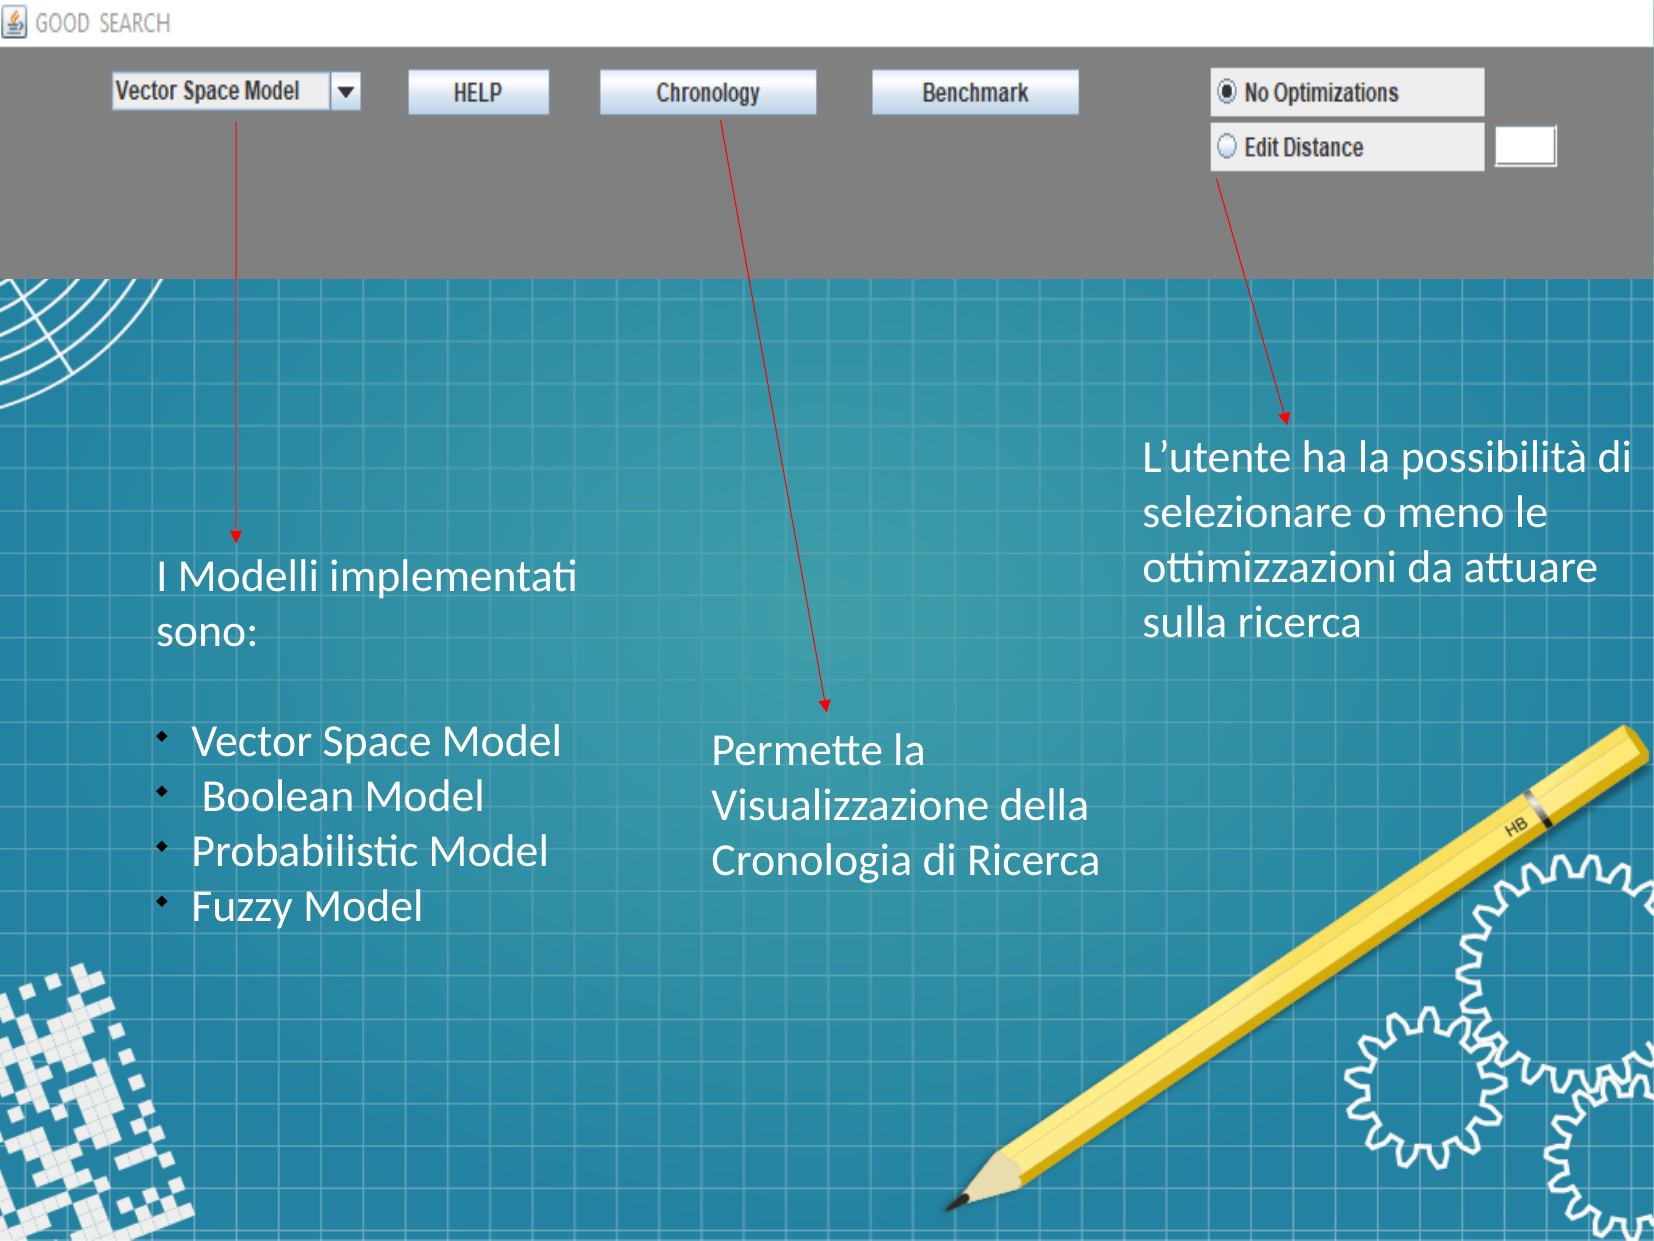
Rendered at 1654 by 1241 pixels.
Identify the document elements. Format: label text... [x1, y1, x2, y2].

picture [0, 0, 1654, 1241]
text_box L’utente ha la possibilità di selezionare o meno le ottimizzazioni da attuare sulla ricerca [1127, 419, 1654, 655]
text_box I Modelli implementati sono: Vector Space Model Boolean Model Probabilistic Model Fuzzy Model [141, 537, 626, 1048]
text_box Permette la Visualizzazione della Cronologia di Ricerca [696, 712, 1165, 893]
